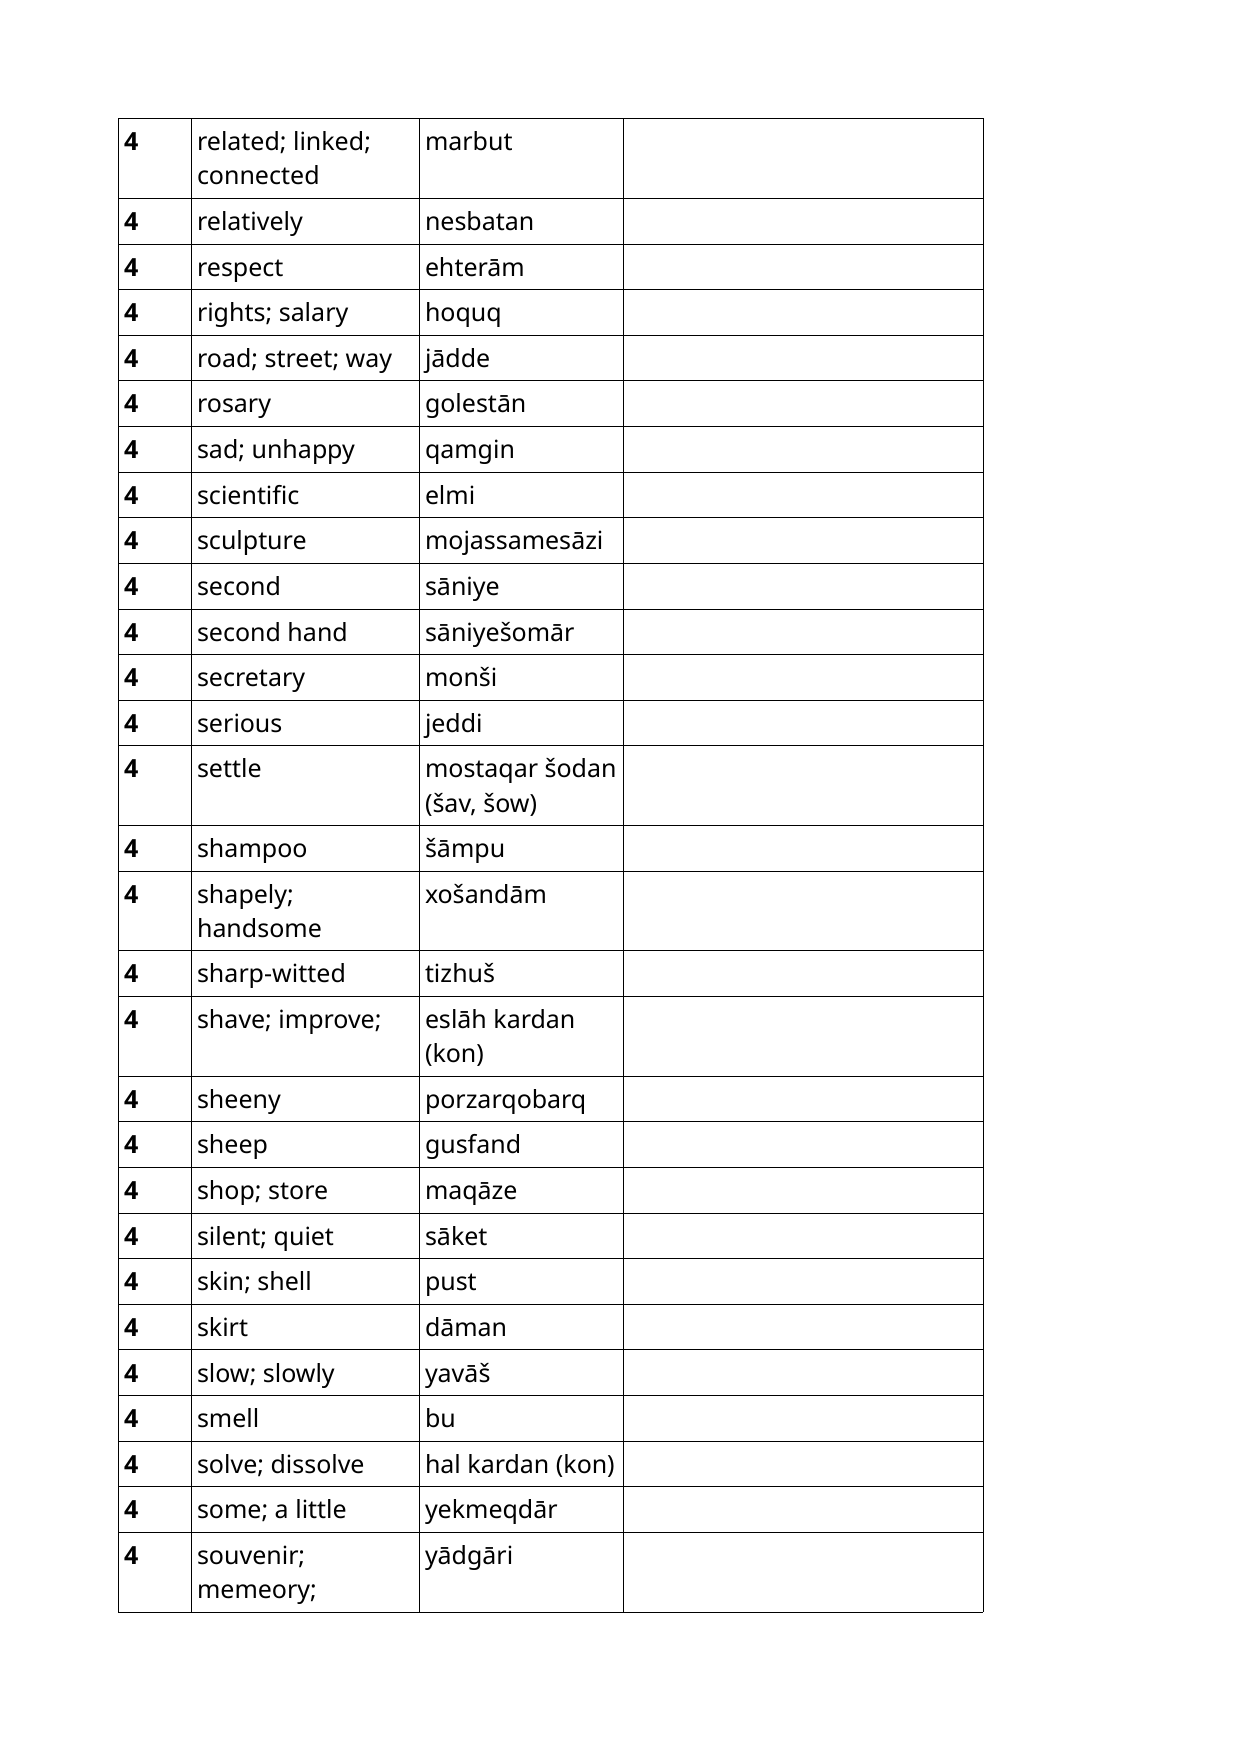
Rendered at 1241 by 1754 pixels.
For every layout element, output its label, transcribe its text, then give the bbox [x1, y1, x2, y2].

table_cell scientific [192, 473, 419, 517]
table_cell sheeny [192, 1077, 419, 1121]
table_cell elmi [420, 473, 623, 517]
table_cell [624, 826, 983, 871]
table_cell 4 [119, 1077, 191, 1121]
table_cell sharp‐witted [192, 951, 419, 996]
table_cell 4 [119, 290, 191, 335]
table_cell rights; salary [192, 290, 419, 335]
table_cell 4 [119, 1487, 191, 1532]
table_cell skin; shell [192, 1259, 419, 1304]
table_cell qamgin [420, 427, 623, 472]
table_cell road; street; way [192, 336, 419, 380]
table_cell 4 [119, 610, 191, 654]
table_cell šāmpu [420, 826, 623, 871]
table_cell 4 [119, 655, 191, 700]
table_cell [624, 336, 983, 380]
table_cell dāman [420, 1305, 623, 1349]
table_cell 4 [119, 997, 191, 1076]
table_cell 4 [119, 872, 191, 950]
table_cell hal kardan (kon) [420, 1442, 623, 1486]
table_cell related; linked; connected [192, 119, 419, 198]
table_cell 4 [119, 746, 191, 825]
table_cell [624, 997, 983, 1076]
table_cell porzarqobarq [420, 1077, 623, 1121]
table_cell shave; improve; [192, 997, 419, 1076]
table_cell 4 [119, 1168, 191, 1212]
table_cell slow; slowly [192, 1350, 419, 1395]
table_cell sad; unhappy [192, 427, 419, 472]
table_cell sāket [420, 1214, 623, 1258]
table_cell second hand [192, 610, 419, 654]
table_cell shapely; handsome [192, 872, 419, 950]
table_cell maqāze [420, 1168, 623, 1212]
table_cell second [192, 564, 419, 608]
table_cell xošandām [420, 872, 623, 950]
table_cell golestān [420, 381, 623, 426]
table_cell 4 [119, 245, 191, 289]
table_cell tizhuš [420, 951, 623, 996]
table_cell 4 [119, 1350, 191, 1395]
table_cell marbut [420, 119, 623, 198]
table_cell 4 [119, 199, 191, 243]
table_cell silent; quiet [192, 1214, 419, 1258]
table_cell respect [192, 245, 419, 289]
table_cell jeddi [420, 701, 623, 745]
table_cell rosary [192, 381, 419, 426]
table_cell shop; store [192, 1168, 419, 1212]
table_cell sheep [192, 1122, 419, 1167]
table_cell [624, 1122, 983, 1167]
table_cell [624, 1305, 983, 1349]
table_cell nesbatan [420, 199, 623, 243]
table_cell pust [420, 1259, 623, 1304]
table_cell 4 [119, 1396, 191, 1441]
table_cell [624, 655, 983, 700]
table_cell sculpture [192, 518, 419, 563]
table_cell settle [192, 746, 419, 825]
table_cell 4 [119, 564, 191, 608]
table_cell yādgāri [420, 1533, 623, 1612]
table_cell 4 [119, 427, 191, 472]
table_cell jādde [420, 336, 623, 380]
table_cell 4 [119, 518, 191, 563]
table_cell 4 [119, 1214, 191, 1258]
table_cell 4 [119, 1305, 191, 1349]
table_cell secretary [192, 655, 419, 700]
table_cell sāniyešomār [420, 610, 623, 654]
table_cell [624, 1168, 983, 1212]
table_cell [624, 1214, 983, 1258]
table_cell [624, 746, 983, 825]
table_cell [624, 245, 983, 289]
table_cell 4 [119, 701, 191, 745]
table_cell 4 [119, 826, 191, 871]
table_cell gusfand [420, 1122, 623, 1167]
table_cell ehterām [420, 245, 623, 289]
table_cell solve; dissolve [192, 1442, 419, 1486]
table_cell [624, 119, 983, 198]
table_cell [624, 290, 983, 335]
table_cell 4 [119, 119, 191, 198]
table_cell [624, 951, 983, 996]
table_cell 4 [119, 381, 191, 426]
table_cell 4 [119, 951, 191, 996]
table_cell souvenir; memeory; [192, 1533, 419, 1612]
table_cell 4 [119, 473, 191, 517]
table_cell [624, 701, 983, 745]
table_cell some; a little [192, 1487, 419, 1532]
table_cell monši [420, 655, 623, 700]
table_cell [624, 610, 983, 654]
table_cell mojassamesāzi [420, 518, 623, 563]
table_cell [624, 1442, 983, 1486]
table_cell eslāh kardan (kon) [420, 997, 623, 1076]
table_cell [624, 518, 983, 563]
table_cell [624, 1396, 983, 1441]
table_cell [624, 427, 983, 472]
table_cell [624, 1487, 983, 1532]
table_cell [624, 473, 983, 517]
table_cell shampoo [192, 826, 419, 871]
table_cell 4 [119, 1259, 191, 1304]
table_cell 4 [119, 1122, 191, 1167]
table_cell [624, 1533, 983, 1612]
table_cell yavāš [420, 1350, 623, 1395]
table_cell [624, 1259, 983, 1304]
table_cell serious [192, 701, 419, 745]
table_cell 4 [119, 336, 191, 380]
table_cell yekmeqdār [420, 1487, 623, 1532]
table_cell [624, 381, 983, 426]
table_cell mostaqar šodan (šav, šow) [420, 746, 623, 825]
table_cell skirt [192, 1305, 419, 1349]
table_cell [624, 564, 983, 608]
table_cell 4 [119, 1533, 191, 1612]
table_cell smell [192, 1396, 419, 1441]
table_cell sāniye [420, 564, 623, 608]
table_cell relatively [192, 199, 419, 243]
table_cell [624, 872, 983, 950]
table_cell bu [420, 1396, 623, 1441]
table_cell 4 [119, 1442, 191, 1486]
table_cell hoquq [420, 290, 623, 335]
table_cell [624, 199, 983, 243]
table_cell [624, 1077, 983, 1121]
table_cell [624, 1350, 983, 1395]
